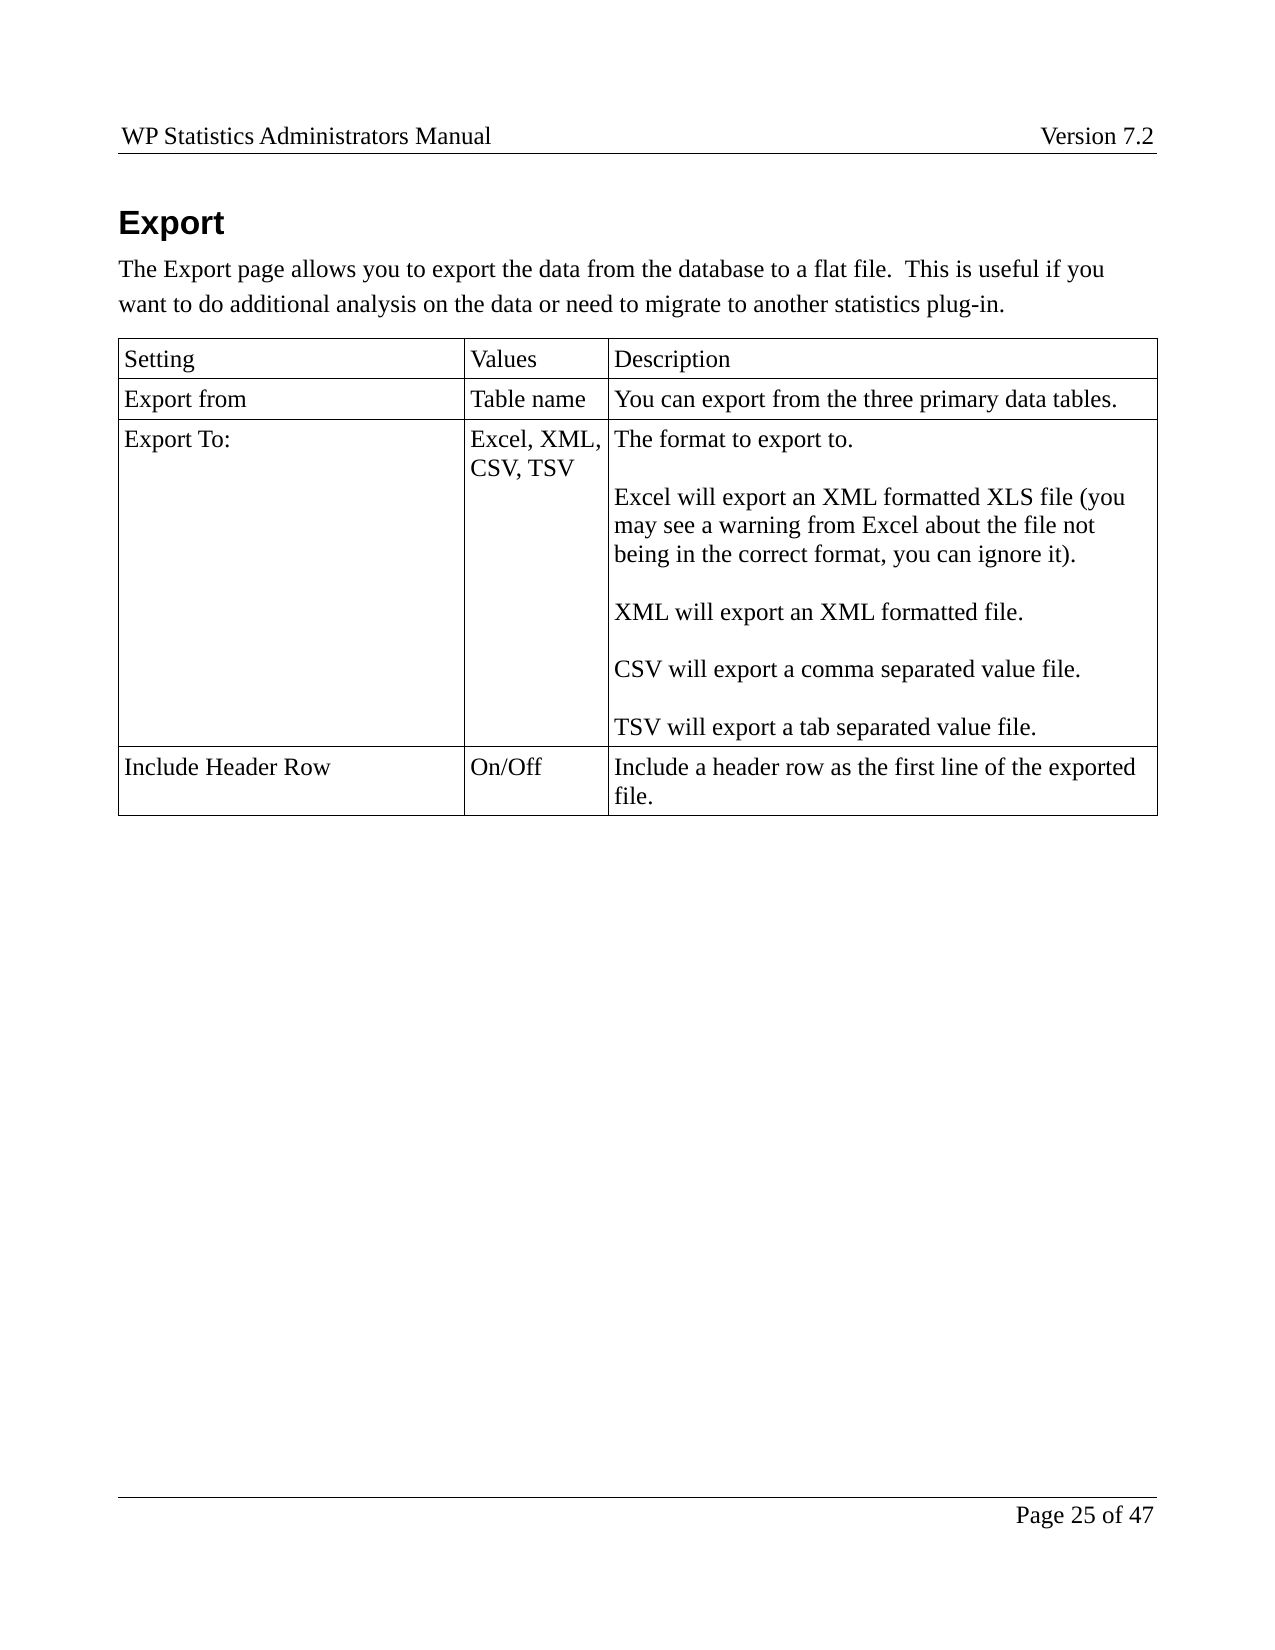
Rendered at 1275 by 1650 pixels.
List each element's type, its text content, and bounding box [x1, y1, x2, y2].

table_cell Export To: [119, 420, 464, 746]
table_cell Excel, XML, CSV, TSV [465, 420, 608, 746]
table_cell Table name [465, 379, 608, 418]
text The Export page allows you to export the data from the database to a flat file. This is useful if you want to do additional analysis on the data or need to migrate to another statistics plug-in. [118, 254, 1157, 317]
subtitle Export [118, 203, 1157, 242]
table_header Description [609, 339, 1157, 378]
table_cell Export from [119, 379, 464, 418]
table_header Setting [119, 339, 464, 378]
table_cell Include Header Row [119, 747, 464, 815]
table_header Values [465, 339, 608, 378]
table_cell You can export from the three primary data tables. [609, 379, 1157, 418]
table_cell Include a header row as the first line of the exported file. [609, 747, 1157, 815]
table_cell On/Off [465, 747, 608, 815]
table_cell The format to export to. Excel will export an XML formatted XLS file (you may see a warning from Excel about the file not being in the correct format, you can ignore it). XML will export an XML formatted file. CSV will export a comma separated value file. TSV will export a tab separated value file. [609, 420, 1157, 746]
